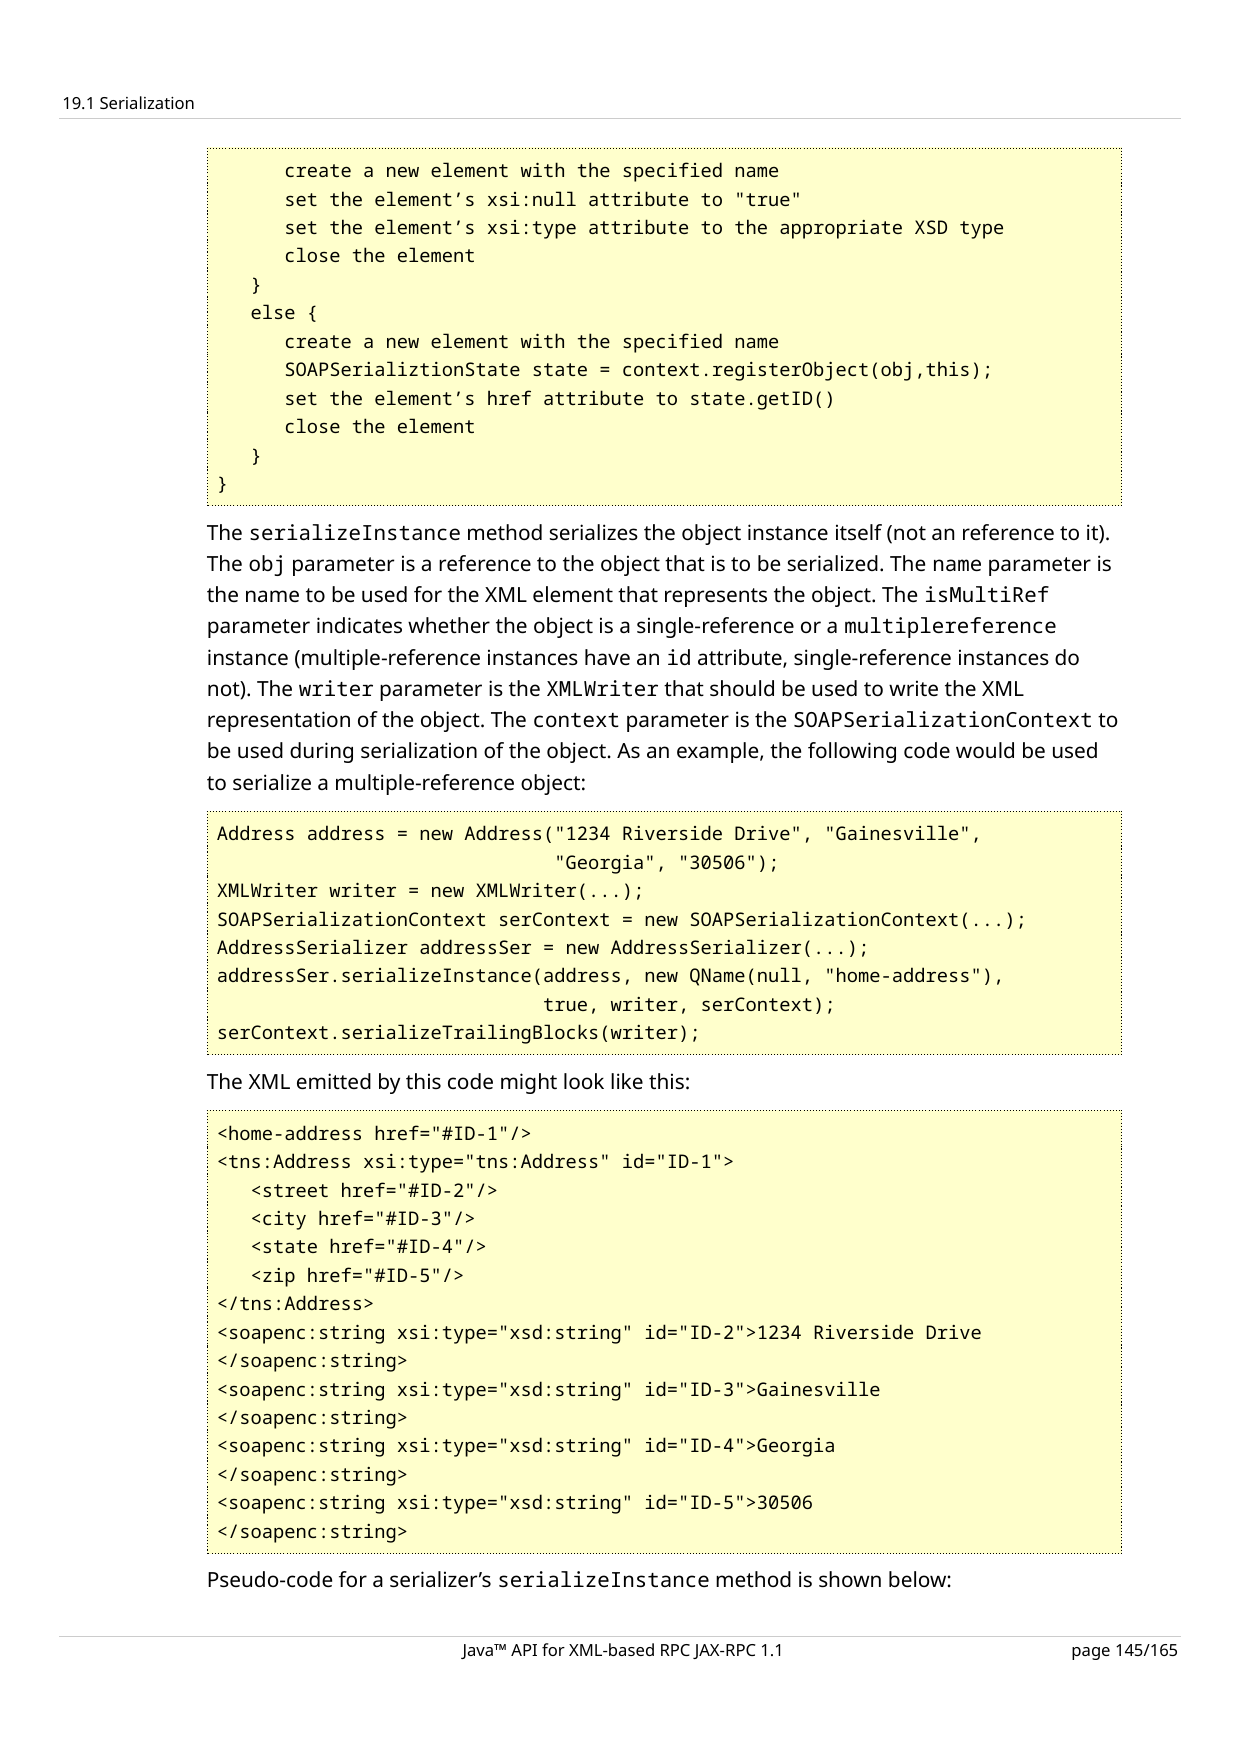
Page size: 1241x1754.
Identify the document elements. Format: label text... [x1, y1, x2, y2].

list <soapenc:string xsi:type="xsd:string" id="ID-4">Georgia [207, 1423, 1122, 1451]
list </soapenc:string> [207, 1337, 1122, 1366]
text The XML emitted by this code might look like this: [207, 1067, 1122, 1095]
list serContext.serializeTrailingBlocks(writer); [207, 1010, 1122, 1055]
list AddressSerializer addressSer = new AddressSerializer(...); [207, 924, 1122, 953]
list <zip href="#ID-5"/> [207, 1252, 1122, 1281]
list <soapenc:string xsi:type="xsd:string" id="ID-3">Gainesville [207, 1366, 1122, 1394]
text Pseudo-code for a serializer’s serializeInstance method is shown below: [207, 1565, 1122, 1594]
list } [207, 261, 1122, 290]
list XMLWriter writer = new XMLWriter(...); [207, 867, 1122, 896]
list "Georgia", "30506"); [207, 839, 1122, 867]
list </soapenc:string> [207, 1451, 1122, 1480]
list } [207, 460, 1122, 506]
list <soapenc:string xsi:type="xsd:string" id="ID-5">30506 [207, 1480, 1122, 1508]
list </soapenc:string> [207, 1394, 1122, 1423]
list true, writer, serContext); [207, 981, 1122, 1010]
list <home-address href="#ID-1"/> [207, 1110, 1122, 1138]
list </tns:Address> [207, 1281, 1122, 1309]
list SOAPSerializationContext serContext = new SOAPSerializationContext(...); [207, 896, 1122, 924]
list set the element’s href attribute to state.getID() [207, 375, 1122, 403]
list <state href="#ID-4"/> [207, 1224, 1122, 1252]
list } [207, 432, 1122, 460]
list SOAPSerializtionState state = context.registerObject(obj,this); [207, 347, 1122, 375]
list else { [207, 290, 1122, 318]
text The serializeInstance method serializes the object instance itself (not an reference to it). The obj parameter is a reference to the object that is to be serialized. The name parameter is the name to be used for the XML element that represents the object. The isMultiRef parameter indicates whether the object is a single-reference or a multiplereference instance (multiple-reference instances have an id attribute, single-reference instances do not). The writer parameter is the XMLWriter that should be used to write the XML representation of the object. The context parameter is the SOAPSerializationContext to be used during serialization of the object. As an example, the following code would be used to serialize a multiple-reference object: [207, 518, 1122, 796]
list close the element [207, 233, 1122, 261]
list <soapenc:string xsi:type="xsd:string" id="ID-2">1234 Riverside Drive [207, 1309, 1122, 1337]
list create a new element with the specified name [207, 147, 1122, 176]
list set the element’s xsi:type attribute to the appropriate XSD type [207, 204, 1122, 233]
list addressSer.serializeInstance(address, new QName(null, "home-address"), [207, 953, 1122, 981]
list </soapenc:string> [207, 1508, 1122, 1554]
list create a new element with the specified name [207, 318, 1122, 347]
list set the element’s xsi:null attribute to "true" [207, 176, 1122, 204]
list <tns:Address xsi:type="tns:Address" id="ID-1"> [207, 1138, 1122, 1167]
list Address address = new Address("1234 Riverside Drive", "Gainesville", [207, 811, 1122, 839]
list <street href="#ID-2"/> [207, 1167, 1122, 1195]
list close the element [207, 403, 1122, 432]
list <city href="#ID-3"/> [207, 1195, 1122, 1224]
